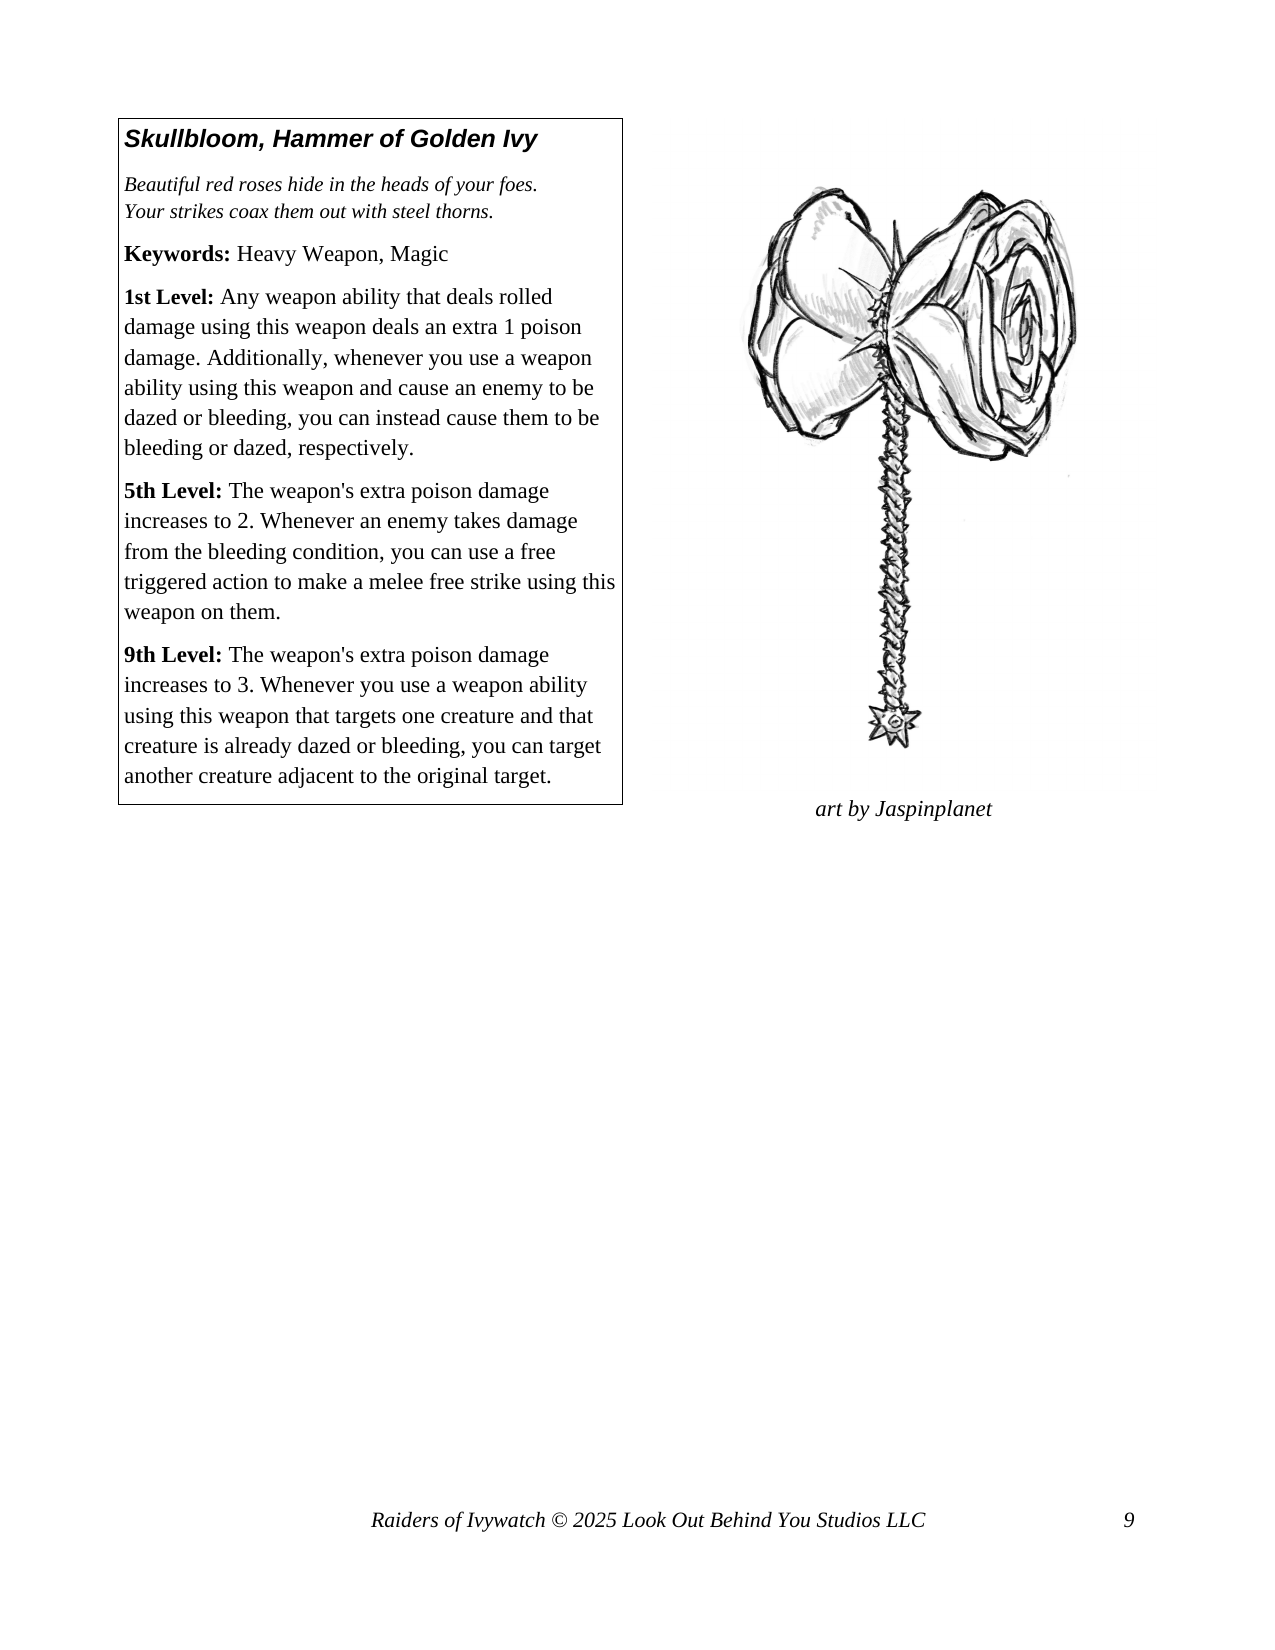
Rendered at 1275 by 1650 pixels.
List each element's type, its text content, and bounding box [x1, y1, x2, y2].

table_header Skullbloom, Hammer of Golden Ivy Beautiful red roses hide in the heads of your foes. Your strikes coax them out with steel thorns. Keywords: Heavy Weapon, Magic 1st Level: Any weapon ability that deals rolled damage using this weapon deals an extra 1 poison damage. Additionally, whenever you use a weapon ability using this weapon and cause an enemy to be dazed or bleeding, you can instead cause them to be bleeding or dazed, respectively. 5th Level: The weapon's extra poison damage increases to 2. Whenever an enemy takes damage from the bleeding condition, you can use a free triggered action to make a melee free strike using this weapon on them. 9th Level: The weapon's extra poison damage increases to 3. Whenever you use a weapon ability using this weapon that targets one creature and that creature is already dazed or bleeding, you can target another creature adjacent to the original target. [119, 119, 622, 804]
subtitle art by Jaspinplanet [652, 791, 1157, 821]
picture [652, 118, 1157, 791]
